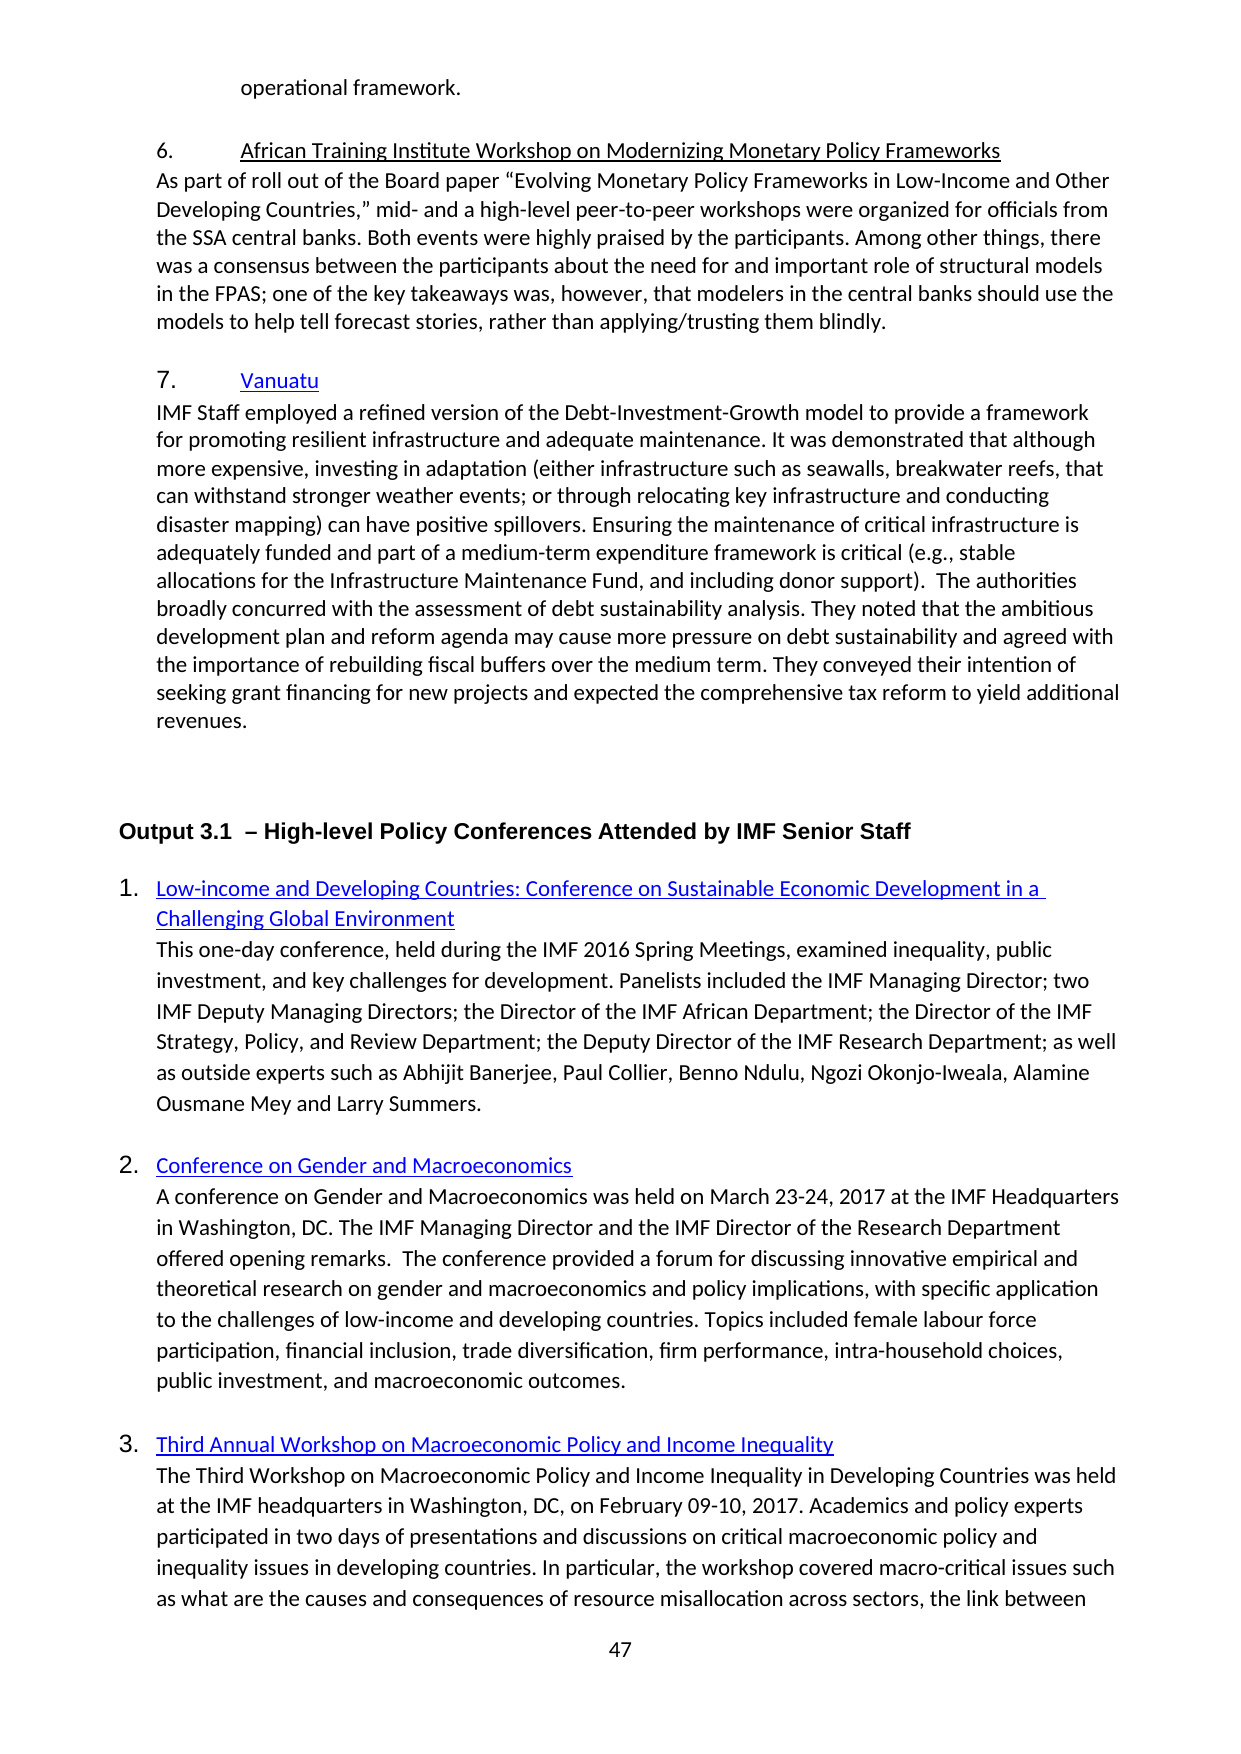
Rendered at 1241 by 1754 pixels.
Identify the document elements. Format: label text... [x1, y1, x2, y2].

text This one-day conference, held during the IMF 2016 Spring Meetings, examined inequality, public investment, and key challenges for development. Panelists included the IMF Managing Director; two IMF Deputy Managing Directors; the Director of the IMF African Department; the Director of the IMF Strategy, Policy, and Review Department; the Deputy Director of the IMF Research Department; as well as outside experts such as Abhijit Banerjee, Paul Collier, Benno Ndulu, Ngozi Okonjo-Iweala, Alamine Ousmane Mey and Larry Summers. [156, 935, 1122, 1117]
list Third Annual Workshop on Macroeconomic Policy and Income Inequality The Third Workshop on Macroeconomic Policy and Income Inequality in Developing Countries was held at the IMF headquarters in Washington, DC, on February 09-10, 2017. Academics and policy experts participated in two days of presentations and discussions on critical macroeconomic policy and inequality issues in developing countries. In particular, the workshop covered macro-critical issues such as what are the causes and consequences of resource misallocation across sectors, the link between [118, 1429, 1122, 1612]
text As part of roll out of the Board paper “Evolving Monetary Policy Frameworks in Low-Income and Other Developing Countries,” mid- and a high-level peer-to-peer workshops were organized for officials from the SSA central banks. Both events were highly praised by the participants. Among other things, there was a consensus between the participants about the need for and important role of structural models in the FPAS; one of the key takeaways was, however, that modelers in the central banks should use the models to help tell forecast stories, rather than applying/trusting them blindly. [156, 167, 1122, 335]
list Conference on Gender and Macroeconomics A conference on Gender and Macroeconomics was held on March 23-24, 2017 at the IMF Headquarters in Washington, DC. The IMF Managing Director and the IMF Director of the Research Department offered opening remarks. The conference provided a forum for discussing innovative empirical and theoretical research on gender and macroeconomics and policy implications, with specific application to the challenges of low-income and developing countries. Topics included female labour force participation, financial inclusion, trade diversification, firm performance, intra-household choices, public investment, and macroeconomic outcomes. [118, 1150, 1122, 1426]
list Low-income and Developing Countries: Conference on Sustainable Economic Development in a Challenging Global Environment [118, 873, 1122, 933]
text IMF Staff employed a refined version of the Debt-Investment-Growth model to provide a framework for promoting resilient infrastructure and adequate maintenance. It was demonstrated that although more expensive, investing in adaptation (either infrastructure such as seawalls, breakwater reefs, that can withstand stronger weather events; or through relocating key infrastructure and conducting disaster mapping) can have positive spillovers. Ensuring the maintenance of critical infrastructure is adequately funded and part of a medium-term expenditure framework is critical (e.g., stable allocations for the Infrastructure Maintenance Fund, and including donor support). The authorities broadly concurred with the assessment of debt sustainability analysis. They noted that the ambitious development plan and reform agenda may cause more pressure on debt sustainability and agreed with the importance of rebuilding fiscal buffers over the medium term. They conveyed their intention of seeking grant financing for new projects and expected the comprehensive tax reform to yield additional revenues. [156, 398, 1122, 734]
list operational framework. [156, 73, 1122, 133]
list African Training Institute Workshop on Modernizing Monetary Policy Frameworks [156, 136, 1122, 164]
list Vanuatu [156, 366, 1122, 395]
text Output 3.1 – High-level Policy Conferences Attended by IMF Senior Staff [118, 818, 1122, 873]
